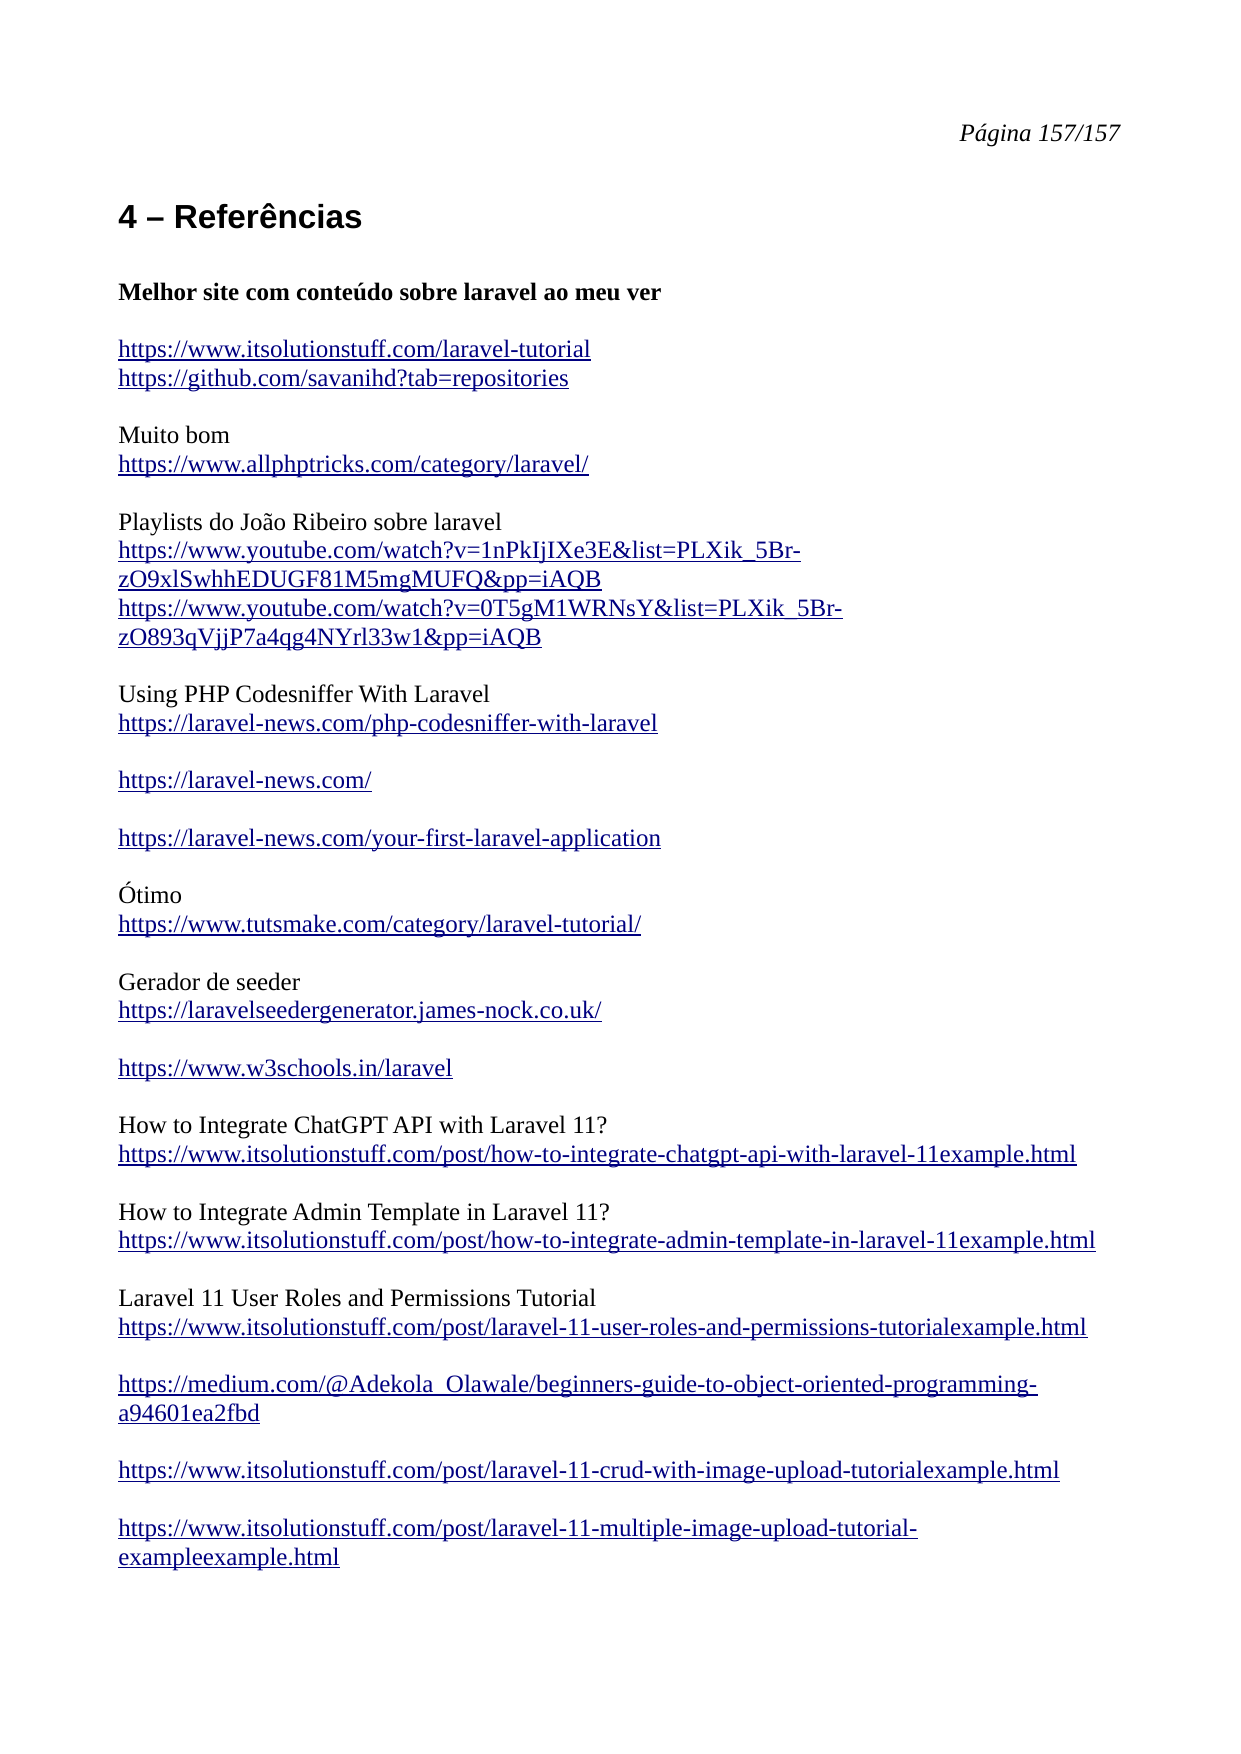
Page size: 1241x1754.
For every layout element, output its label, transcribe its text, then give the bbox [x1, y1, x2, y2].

text How to Integrate Admin Template in Laravel 11? [118, 1197, 1122, 1226]
text Gerador de seeder [118, 967, 1122, 996]
text https://laravel-news.com/php-codesniffer-with-laravel [118, 708, 1122, 737]
text Laravel 11 User Roles and Permissions Tutorial [118, 1283, 1122, 1312]
text Ótimo [118, 881, 1122, 909]
subtitle 4 – Referências [118, 197, 1122, 236]
text https://www.itsolutionstuff.com/post/laravel-11-user-roles-and-permissions-tutorialexample.html [118, 1312, 1122, 1341]
text https://www.itsolutionstuff.com/post/how-to-integrate-admin-template-in-laravel-11example.html [118, 1226, 1122, 1254]
text https://www.itsolutionstuff.com/post/laravel-11-multiple-image-upload-tutorial-exampleexample.html [118, 1513, 1122, 1571]
text https://www.itsolutionstuff.com/post/how-to-integrate-chatgpt-api-with-laravel-11example.html [118, 1139, 1122, 1168]
text https://www.itsolutionstuff.com/post/laravel-11-crud-with-image-upload-tutorialexample.html [118, 1456, 1122, 1484]
text https://laravel-news.com/ [118, 766, 1122, 794]
text Using PHP Codesniffer With Laravel [118, 679, 1122, 708]
text https://www.youtube.com/watch?v=0T5gM1WRNsY&list=PLXik_5Br-zO893qVjjP7a4qg4NYrl33w1&pp=iAQB [118, 593, 1122, 651]
text https://www.allphptricks.com/category/laravel/ [118, 449, 1122, 478]
text https://www.itsolutionstuff.com/laravel-tutorial [118, 334, 1122, 363]
text Melhor site com conteúdo sobre laravel ao meu ver [118, 277, 1122, 306]
text https://www.tutsmake.com/category/laravel-tutorial/ [118, 909, 1122, 938]
text https://github.com/savanihd?tab=repositories [118, 363, 1122, 392]
text Muito bom [118, 421, 1122, 449]
text https://laravel-news.com/your-first-laravel-application [118, 823, 1122, 852]
text Playlists do João Ribeiro sobre laravel [118, 507, 1122, 536]
text https://laravelseedergenerator.james-nock.co.uk/ [118, 996, 1122, 1024]
text https://www.w3schools.in/laravel [118, 1053, 1122, 1082]
text https://medium.com/@Adekola_Olawale/beginners-guide-to-object-oriented-programming-a94601ea2fbd [118, 1369, 1122, 1427]
text https://www.youtube.com/watch?v=1nPkIjIXe3E&list=PLXik_5Br-zO9xlSwhhEDUGF81M5mgMUFQ&pp=iAQB [118, 536, 1122, 593]
text How to Integrate ChatGPT API with Laravel 11? [118, 1111, 1122, 1139]
